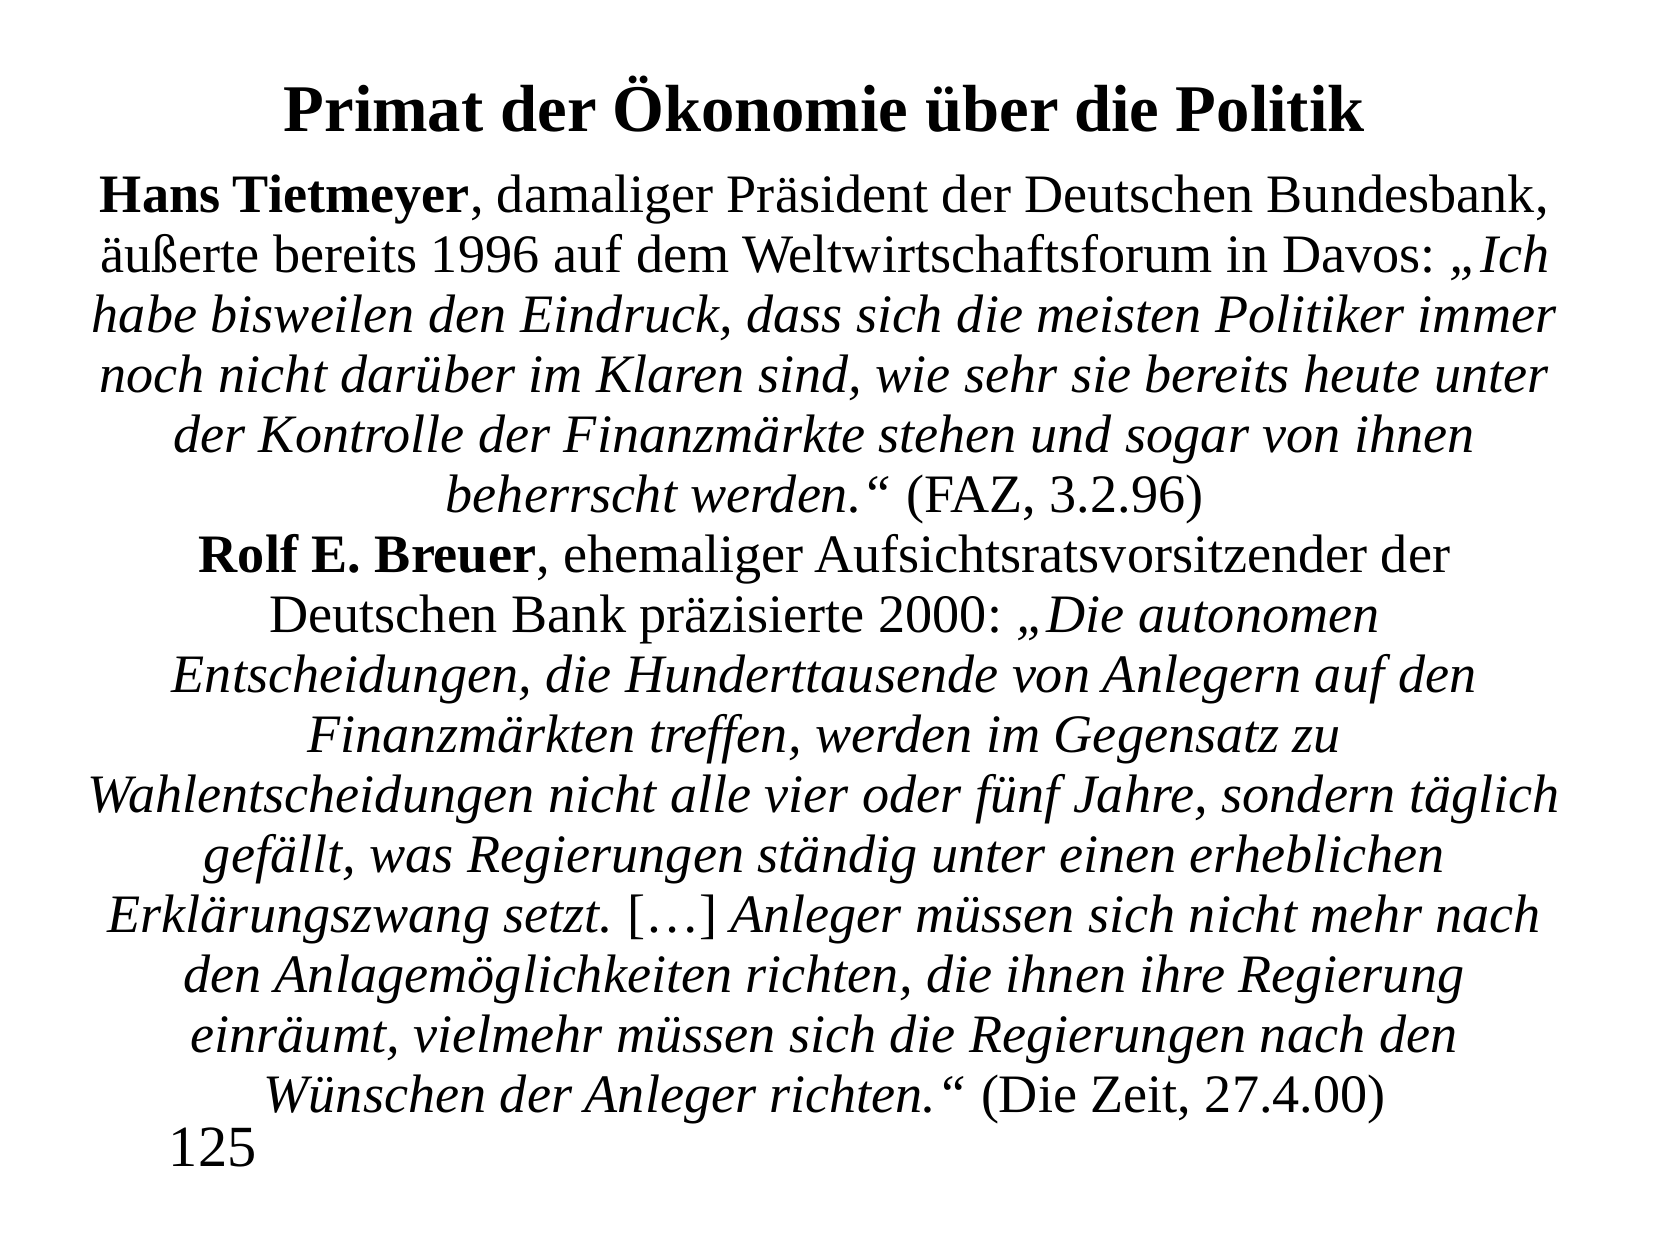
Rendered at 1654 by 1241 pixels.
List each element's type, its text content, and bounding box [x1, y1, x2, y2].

text_box Primat der Ökonomie über die Politik Hans Tietmeyer, damaliger Präsident der Deutschen Bundesbank, äußerte bereits 1996 auf dem Weltwirtschaftsforum in Davos: „Ich habe bisweilen den Eindruck, dass sich die meisten Politiker immer noch nicht darüber im Klaren sind, wie sehr sie bereits heute unter der Kontrolle der Finanzmärkte stehen und sogar von ihnen beherrscht werden.“ (FAZ, 3.2.96) Rolf E. Breuer, ehemaliger Aufsichtsratsvorsitzender der Deutschen Bank präzisierte 2000: „Die autonomen Entscheidungen, die Hunderttausende von Anlegern auf den Finanzmärkten treffen, werden im Gegensatz zu Wahlentscheidungen nicht alle vier oder fünf Jahre, sondern täglich gefällt, was Regierungen ständig unter einen erheblichen Erklärungszwang setzt. […] Anleger müssen sich nicht mehr nach den Anlagemöglichkeiten richten, die ihnen ihre Regierung einräumt, vielmehr müssen sich die Regierungen nach den Wünschen der Anleger richten.“ (Die Zeit, 27.4.00) [73, 64, 1581, 1136]
text_box [0, 1106, 432, 1214]
